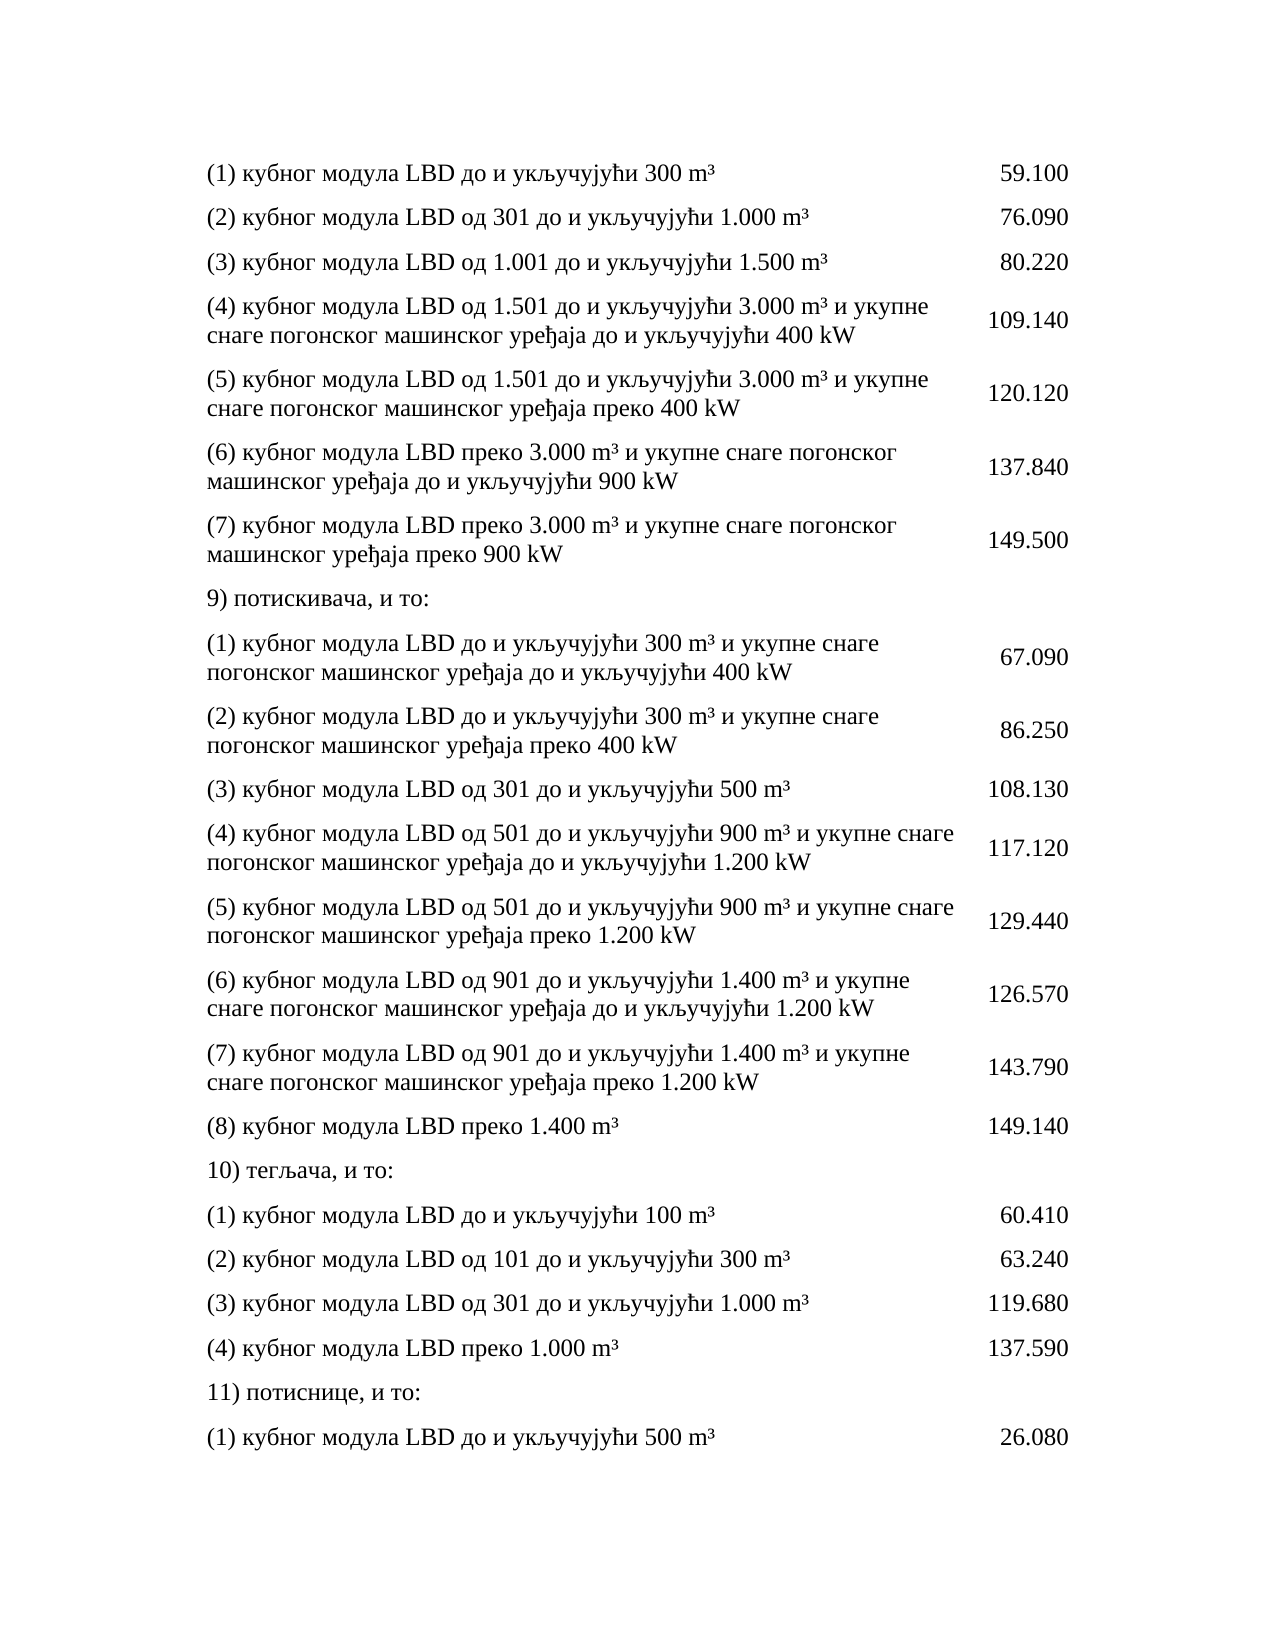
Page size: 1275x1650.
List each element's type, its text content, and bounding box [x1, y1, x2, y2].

table_cell (4) кубног модула LBD од 1.501 до и укључујући 3.000 m³ и укупне снаге погонског машинског уређаја до и укључујући 400 kW [199, 283, 979, 356]
table_cell (5) кубног модула LBD од 501 до и укључујући 900 m³ и укупне снаге погонског машинског уређаја преко 1.200 kW [199, 884, 979, 957]
table_cell 10) тегљача, и то: [199, 1148, 979, 1192]
table_cell (5) кубног модула LBD од 1.501 до и укључујући 3.000 m³ и укупне снаге погонског машинског уређаја преко 400 kW [199, 356, 979, 429]
table_cell (4) кубног модула LBD преко 1.000 m³ [199, 1325, 979, 1369]
table_cell (8) кубног модула LBD преко 1.400 m³ [199, 1103, 979, 1147]
table_cell 129.440 [979, 884, 1076, 957]
table_cell 80.220 [979, 239, 1076, 283]
table_cell (2) кубног модула LBD од 301 до и укључујући 1.000 m³ [199, 194, 979, 239]
table_cell (2) кубног модула LBD од 101 до и укључујући 300 m³ [199, 1236, 979, 1281]
table_cell 108.130 [979, 766, 1076, 811]
table_cell (4) кубног модула LBD од 501 до и укључујући 900 m³ и укупне снаге погонског машинског уређаја до и укључујући 1.200 kW [199, 811, 979, 884]
table_cell [979, 576, 1076, 620]
table_cell (3) кубног модула LBD од 301 до и укључујући 1.000 m³ [199, 1281, 979, 1325]
table_cell [979, 1148, 1076, 1192]
table_cell (1) кубног модула LBD до и укључујући 100 m³ [199, 1192, 979, 1236]
table_cell 119.680 [979, 1281, 1076, 1325]
table_cell 109.140 [979, 283, 1076, 356]
table_cell 126.570 [979, 957, 1076, 1030]
table_cell 86.250 [979, 693, 1076, 766]
table_cell 59.100 [979, 150, 1076, 194]
table_cell 137.840 [979, 429, 1076, 502]
table_cell 143.790 [979, 1030, 1076, 1103]
table_cell (3) кубног модула LBD од 1.001 до и укључујући 1.500 m³ [199, 239, 979, 283]
table_cell 63.240 [979, 1236, 1076, 1281]
table_cell (2) кубног модула LBD до и укључујући 300 m³ и укупне снаге погонског машинског уређаја преко 400 kW [199, 693, 979, 766]
table_cell 120.120 [979, 356, 1076, 429]
table_cell (3) кубног модула LBD од 301 до и укључујући 500 m³ [199, 766, 979, 811]
table_cell (1) кубног модула LBD до и укључујући 500 m³ [199, 1414, 979, 1458]
table_cell 9) потискивача, и то: [199, 576, 979, 620]
table_cell [979, 1369, 1076, 1414]
table_cell 11) потиснице, и то: [199, 1369, 979, 1414]
table_cell 76.090 [979, 194, 1076, 239]
table_cell (7) кубног модула LBD од 901 до и укључујући 1.400 m³ и укупне снаге погонског машинског уређаја преко 1.200 kW [199, 1030, 979, 1103]
table_cell 149.140 [979, 1103, 1076, 1147]
table_cell 117.120 [979, 811, 1076, 884]
table_cell (6) кубног модула LBD преко 3.000 m³ и укупне снаге погонског машинског уређаја до и укључујући 900 kW [199, 429, 979, 502]
table_cell (1) кубног модула LBD до и укључујући 300 m³ [199, 150, 979, 194]
table_cell (6) кубног модула LBD од 901 до и укључујући 1.400 m³ и укупне снаге погонског машинског уређаја до и укључујући 1.200 kW [199, 957, 979, 1030]
table_cell 137.590 [979, 1325, 1076, 1369]
table_cell 149.500 [979, 503, 1076, 576]
table_cell 26.080 [979, 1414, 1076, 1458]
table_cell 67.090 [979, 620, 1076, 693]
table_cell 60.410 [979, 1192, 1076, 1236]
table_cell (7) кубног модула LBD преко 3.000 m³ и укупне снаге погонског машинског уређаја преко 900 kW [199, 503, 979, 576]
table_cell (1) кубног модула LBD до и укључујући 300 m³ и укупне снаге погонског машинског уређаја до и укључујући 400 kW [199, 620, 979, 693]
